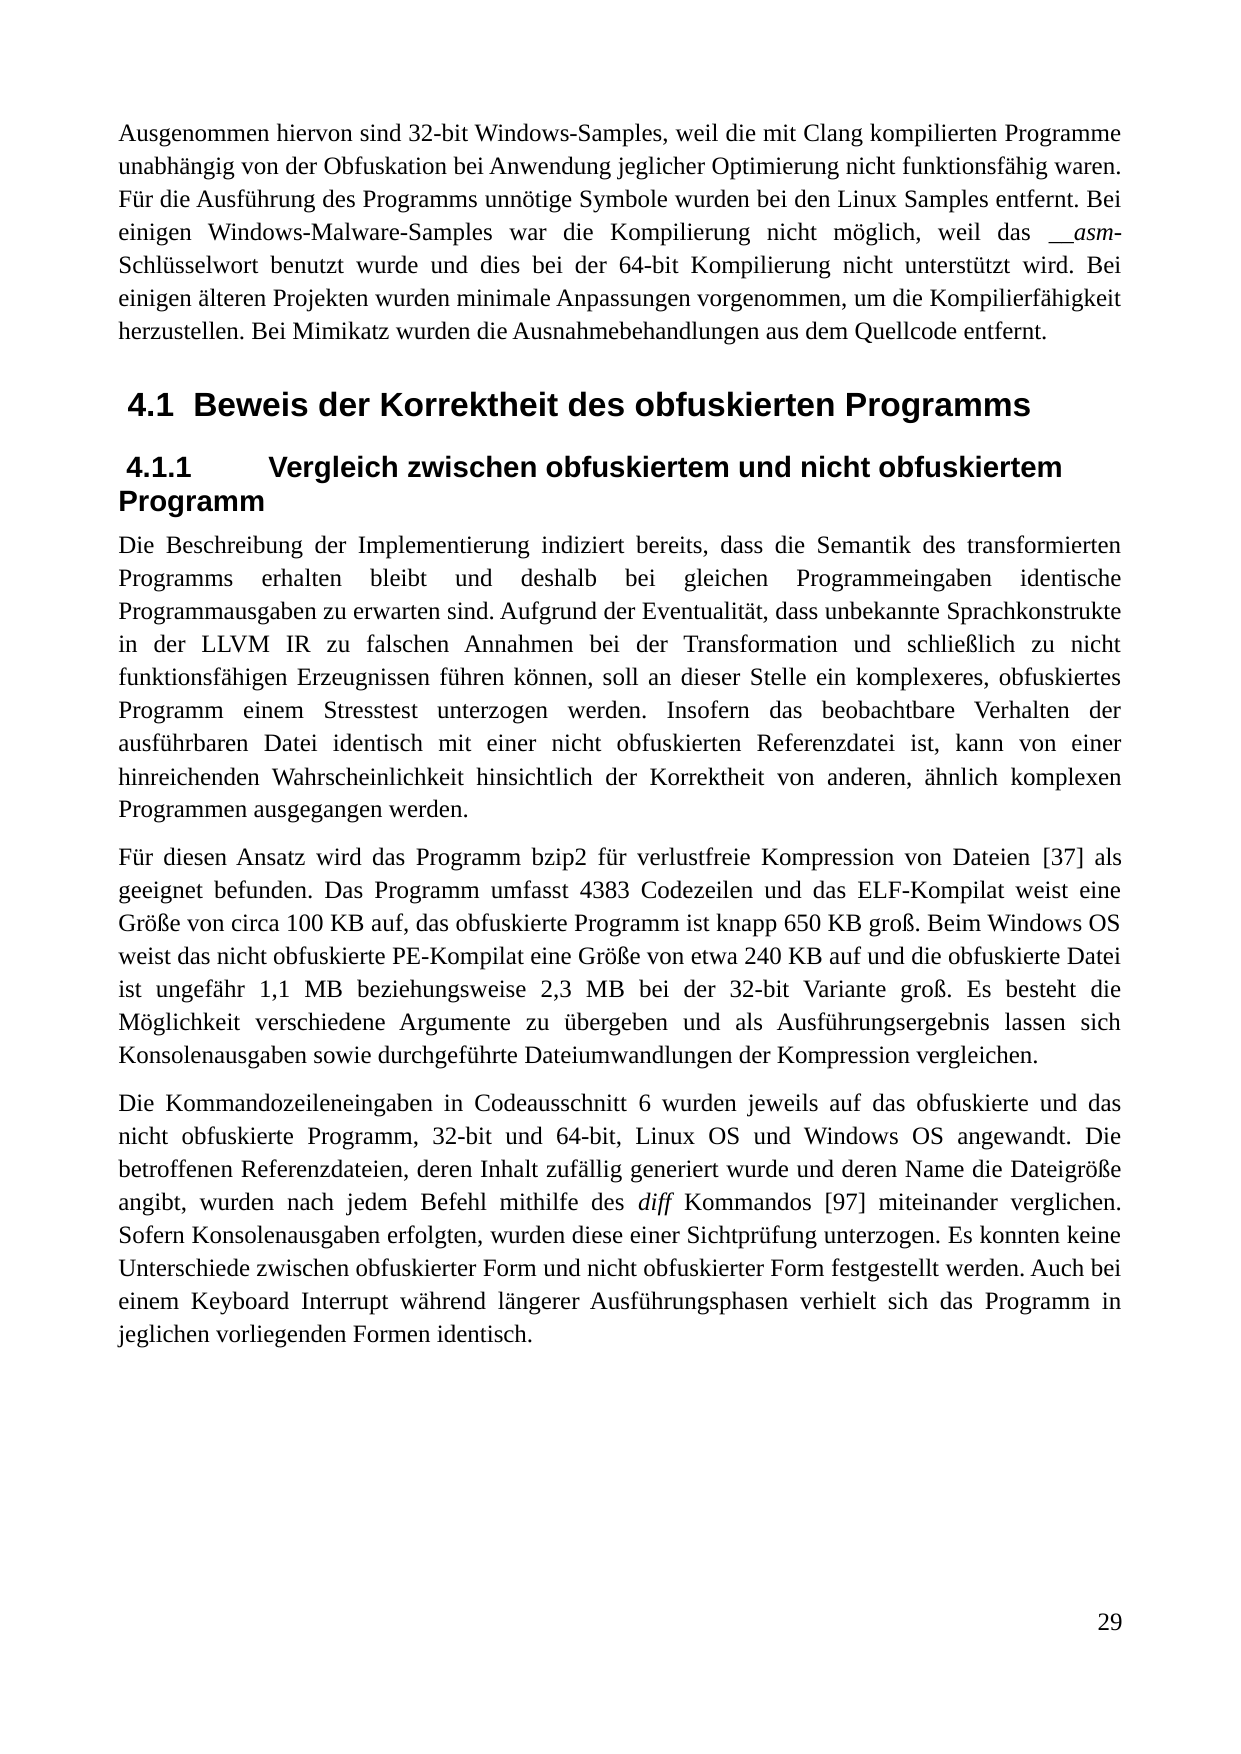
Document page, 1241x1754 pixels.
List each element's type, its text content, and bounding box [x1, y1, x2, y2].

subtitle Beweis der Korrektheit des obfuskierten Programms [118, 385, 1122, 423]
text Ausgenommen hiervon sind 32-bit Windows-Samples, weil die mit Clang kompilierten Programme unabhängig von der Obfuskation bei Anwendung jeglicher Optimierung nicht funktionsfähig waren. Für die Ausführung des Programms unnötige Symbole wurden bei den Linux Samples entfernt. Bei einigen Windows-Malware-Samples war die Kompilierung nicht möglich, weil das __asm-Schlüsselwort benutzt wurde und dies bei der 64-bit Kompilierung nicht unterstützt wird. Bei einigen älteren Projekten wurden minimale Anpassungen vorgenommen, um die Kompilierfähigkeit herzustellen. Bei Mimikatz wurden die Ausnahmebehandlungen aus dem Quellcode entfernt. [118, 118, 1122, 345]
text Die Beschreibung der Implementierung indiziert bereits, dass die Semantik des transformierten Programms erhalten bleibt und deshalb bei gleichen Programmeingaben identische Programmausgaben zu erwarten sind. Aufgrund der Eventualität, dass unbekannte Sprachkonstrukte in der LLVM IR zu falschen Annahmen bei der Transformation und schließlich zu nicht funktionsfähigen Erzeugnissen führen können, soll an dieser Stelle ein komplexeres, obfuskiertes Programm einem Stresstest unterzogen werden. Insofern das beobachtbare Verhalten der ausführbaren Datei identisch mit einer nicht obfuskierten Referenzdatei ist, kann von einer hinreichenden Wahrscheinlichkeit hinsichtlich der Korrektheit von anderen, ähnlich komplexen Programmen ausgegangen werden. [118, 530, 1122, 823]
subtitle Vergleich zwischen obfuskiertem und nicht obfuskiertem Programm [118, 450, 1122, 518]
text Für diesen Ansatz wird das Programm bzip2 für verlustfreie Kompression von Dateien [37] als geeignet befunden. Das Programm umfasst 4383 Codezeilen und das ELF-Kompilat weist eine Größe von circa 100 KB auf, das obfuskierte Programm ist knapp 650 KB groß. Beim Windows OS weist das nicht obfuskierte PE-Kompilat eine Größe von etwa 240 KB auf und die obfuskierte Datei ist ungefähr 1,1 MB beziehungsweise 2,3 MB bei der 32-bit Variante groß. Es besteht die Möglichkeit verschiedene Argumente zu übergeben und als Ausführungsergebnis lassen sich Konsolenausgaben sowie durchgeführte Dateiumwandlungen der Kompression vergleichen. [118, 842, 1122, 1069]
text Die Kommandozeileneingaben in Codeausschnitt 6 wurden jeweils auf das obfuskierte und das nicht obfuskierte Programm, 32-bit und 64-bit, Linux OS und Windows OS angewandt. Die betroffenen Referenzdateien, deren Inhalt zufällig generiert wurde und deren Name die Dateigröße angibt, wurden nach jedem Befehl mithilfe des diff Kommandos [97] miteinander verglichen. Sofern Konsolenausgaben erfolgten, wurden diese einer Sichtprüfung unterzogen. Es konnten keine Unterschiede zwischen obfuskierter Form und nicht obfuskierter Form festgestellt werden. Auch bei einem Keyboard Interrupt während längerer Ausführungsphasen verhielt sich das Programm in jeglichen vorliegenden Formen identisch. [118, 1088, 1122, 1348]
